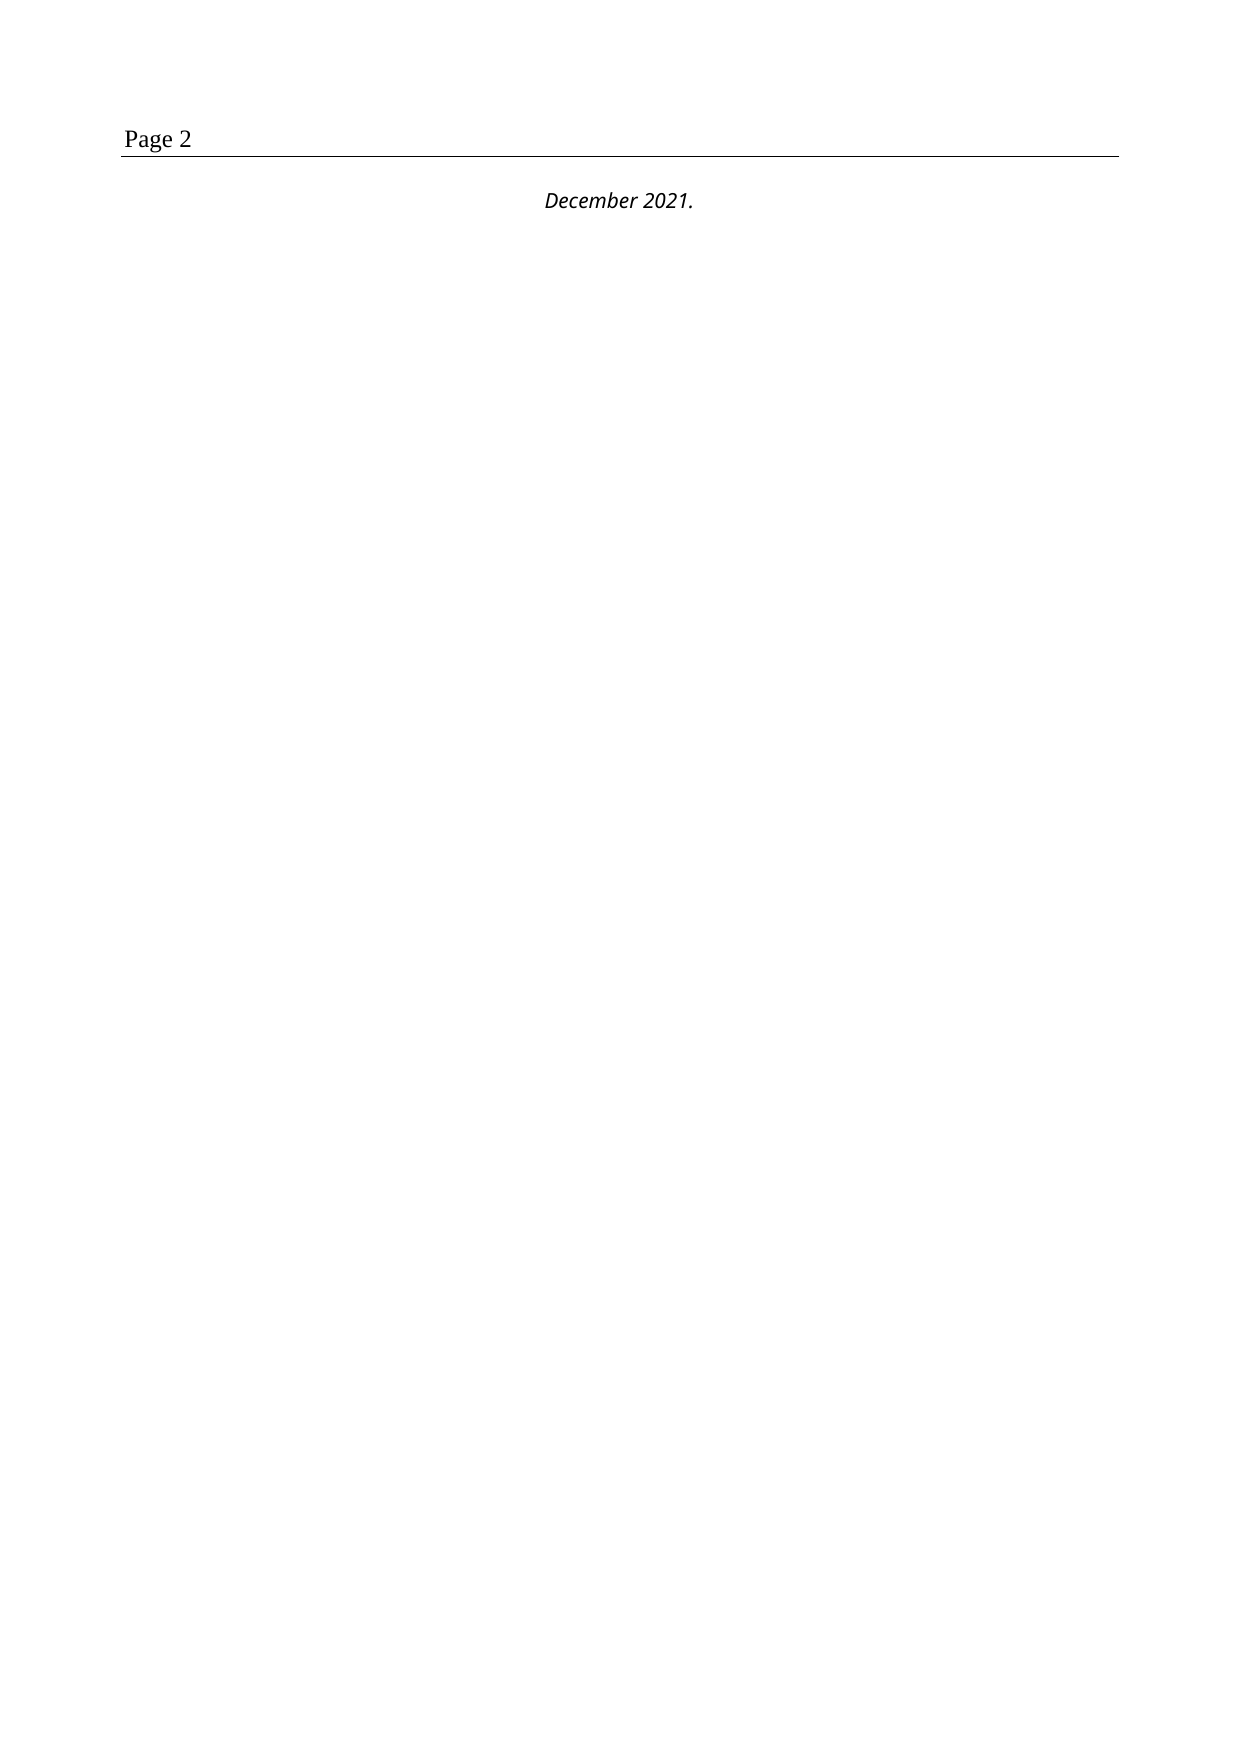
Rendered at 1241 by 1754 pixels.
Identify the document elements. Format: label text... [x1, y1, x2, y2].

text December 2021. [121, 186, 1119, 214]
